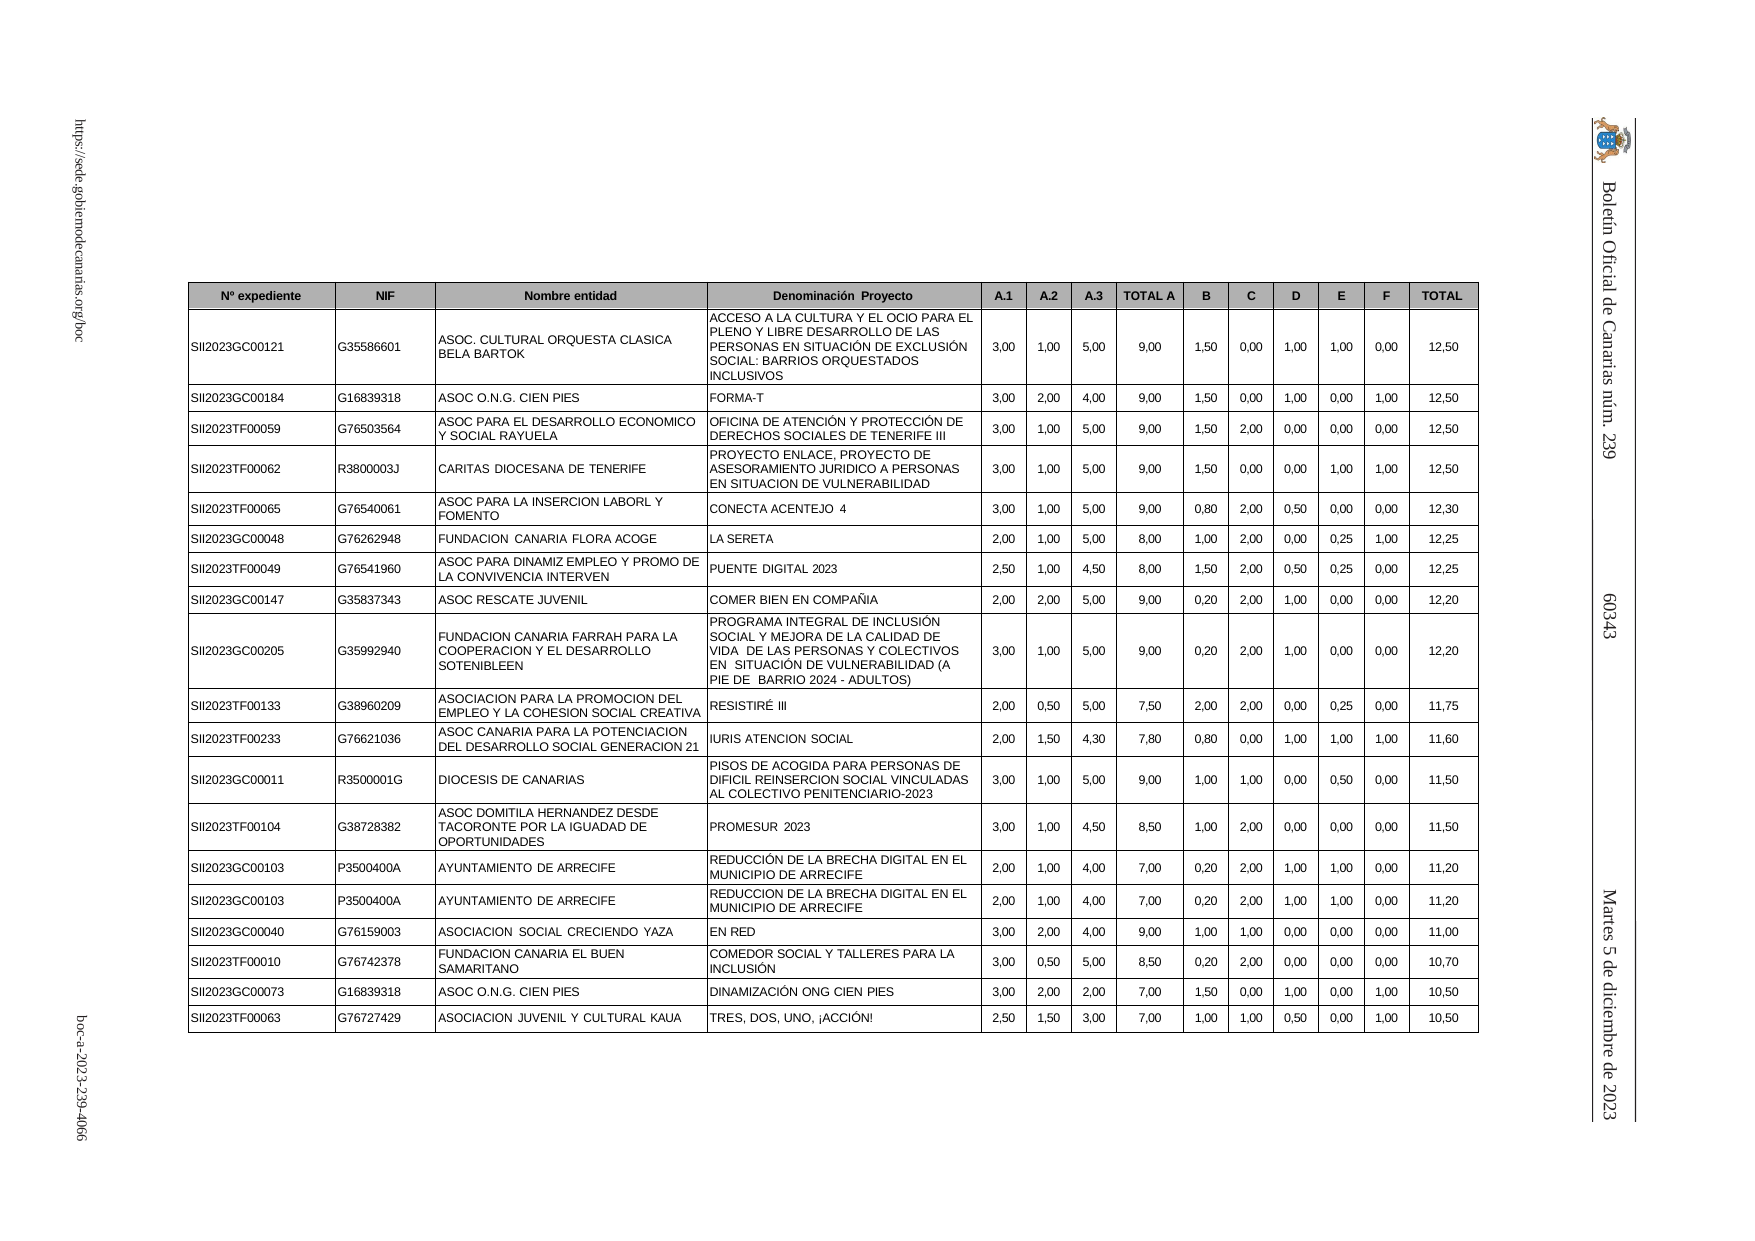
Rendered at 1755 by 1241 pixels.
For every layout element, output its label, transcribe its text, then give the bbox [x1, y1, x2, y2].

table_header F [1365, 283, 1409, 308]
table_cell 5,00 [1072, 614, 1116, 688]
table_cell 2,00 [982, 689, 1026, 722]
table_header A.2 [1027, 283, 1071, 308]
table_cell 7,50 [1117, 689, 1183, 722]
table_cell 0,00 [1365, 919, 1409, 944]
table_cell 10,50 [1410, 1006, 1478, 1031]
table_cell 1,00 [1184, 757, 1228, 803]
table_cell 1,00 [1274, 723, 1318, 756]
table_cell 0,20 [1184, 587, 1228, 613]
table_cell IURIS ATENCION SOCIAL [708, 723, 981, 756]
table_cell 1,00 [1027, 553, 1071, 586]
table_cell COMEDOR SOCIAL Y TALLERES PARA LA INCLUSIÓN [708, 946, 981, 977]
table_cell ASOC. CULTURAL ORQUESTA CLASICA BELA BARTOK [436, 310, 707, 384]
table_cell 0,50 [1027, 946, 1071, 977]
table_cell 1,00 [1027, 446, 1071, 492]
table_cell ASOC PARA LA INSERCION LABORL Y FOMENTO [436, 493, 707, 525]
table_cell DINAMIZACIÓN ONG CIEN PIES [708, 979, 981, 1004]
table_cell 8,00 [1117, 526, 1183, 552]
table_cell P3500400A [336, 851, 435, 884]
table_cell 7,00 [1117, 1006, 1183, 1031]
text boc-a-2023-239-4066 [74, 1016, 91, 1145]
table_cell 0,00 [1319, 493, 1364, 525]
table_cell SII2023GC00147 [189, 587, 335, 613]
table_cell SII2023TF00063 [189, 1006, 335, 1031]
table_cell 9,00 [1117, 493, 1183, 525]
table_header NIF [336, 283, 435, 308]
table_cell 1,00 [1027, 526, 1071, 552]
table_cell 3,00 [982, 757, 1026, 803]
table_cell CARITAS DIOCESANA DE TENERIFE [436, 446, 707, 492]
table_cell 0,00 [1319, 385, 1364, 411]
table_cell ASOC PARA EL DESARROLLO ECONOMICO Y SOCIAL RAYUELA [436, 412, 707, 445]
table_cell 1,00 [1027, 885, 1071, 917]
table_cell 0,00 [1319, 979, 1364, 1004]
table_header TOTAL [1410, 283, 1478, 308]
table_cell FUNDACION CANARIA EL BUEN SAMARITANO [436, 946, 707, 977]
table_cell 11,75 [1410, 689, 1478, 722]
table_cell G76262948 [336, 526, 435, 552]
table_cell 1,00 [1274, 885, 1318, 917]
table_cell SII2023GC00184 [189, 385, 335, 411]
table_cell G76621036 [336, 723, 435, 756]
table_cell AYUNTAMIENTO DE ARRECIFE [436, 885, 707, 917]
table_cell OFICINA DE ATENCIÓN Y PROTECCIÓN DE DERECHOS SOCIALES DE TENERIFE III [708, 412, 981, 445]
table_cell ASOC CANARIA PARA LA POTENCIACION DEL DESARROLLO SOCIAL GENERACION 21 [436, 723, 707, 756]
table_cell 0,00 [1365, 885, 1409, 917]
table_cell 1,00 [1184, 804, 1228, 850]
table_cell 0,50 [1319, 757, 1364, 803]
table_cell 2,00 [1229, 553, 1273, 586]
table_cell 0,00 [1365, 851, 1409, 884]
table_cell TRES, DOS, UNO, ¡ACCIÓN! [708, 1006, 981, 1031]
table_cell 1,50 [1184, 979, 1228, 1004]
table_cell 2,00 [1229, 689, 1273, 722]
table_cell G76727429 [336, 1006, 435, 1031]
table_cell PISOS DE ACOGIDA PARA PERSONAS DE DIFICIL REINSERCION SOCIAL VINCULADAS AL COLECTIVO PENITENCIARIO-2023 [708, 757, 981, 803]
table_cell 0,00 [1274, 919, 1318, 944]
table_cell 7,00 [1117, 851, 1183, 884]
table_cell RESISTIRÉ III [708, 689, 981, 722]
table_cell 1,00 [1027, 614, 1071, 688]
table_cell 3,00 [982, 493, 1026, 525]
table_cell ASOCIACION SOCIAL CRECIENDO YAZA [436, 919, 707, 944]
table_cell LA SERETA [708, 526, 981, 552]
table_cell G35837343 [336, 587, 435, 613]
table_cell 4,50 [1072, 804, 1116, 850]
table_cell 2,00 [1229, 587, 1273, 613]
table_cell COMER BIEN EN COMPAÑIA [708, 587, 981, 613]
table_cell 0,00 [1274, 946, 1318, 977]
table_cell SII2023GC00103 [189, 885, 335, 917]
table_cell 4,50 [1072, 553, 1116, 586]
table_cell G35586601 [336, 310, 435, 384]
table_cell 5,00 [1072, 526, 1116, 552]
text https://sede.gobiernodecanarias.org/boc [72, 119, 89, 352]
table_cell 0,20 [1184, 851, 1228, 884]
table_cell 0,00 [1365, 310, 1409, 384]
table_cell 0,00 [1274, 446, 1318, 492]
table_cell 1,00 [1365, 446, 1409, 492]
table_cell SII2023GC00205 [189, 614, 335, 688]
table_cell 0,00 [1319, 614, 1364, 688]
table_cell 4,00 [1072, 885, 1116, 917]
table_cell 1,00 [1274, 587, 1318, 613]
table_cell 1,00 [1365, 526, 1409, 552]
table_cell 3,00 [982, 412, 1026, 445]
table_cell 10,50 [1410, 979, 1478, 1004]
table_cell 12,20 [1410, 587, 1478, 613]
table_cell AYUNTAMIENTO DE ARRECIFE [436, 851, 707, 884]
table_header Nº expediente [189, 283, 335, 308]
table_cell 2,00 [982, 526, 1026, 552]
table_cell 2,00 [1229, 614, 1273, 688]
table_cell 11,50 [1410, 804, 1478, 850]
table_cell 2,00 [1027, 919, 1071, 944]
table_cell 2,00 [1229, 851, 1273, 884]
table_cell 0,00 [1229, 310, 1273, 384]
table_cell P3500400A [336, 885, 435, 917]
text Boletín Oficial de Canarias núm. 239 [1599, 181, 1621, 462]
table_cell DIOCESIS DE CANARIAS [436, 757, 707, 803]
table_cell ASOCIACION JUVENIL Y CULTURAL KAUA [436, 1006, 707, 1031]
table_cell 1,00 [1274, 385, 1318, 411]
table_cell 2,00 [1229, 804, 1273, 850]
table_cell 8,00 [1117, 553, 1183, 586]
table_cell 1,50 [1027, 723, 1071, 756]
table_cell 0,00 [1365, 553, 1409, 586]
table_cell 12,50 [1410, 446, 1478, 492]
table_cell 1,00 [1365, 1006, 1409, 1031]
table_cell 0,25 [1319, 553, 1364, 586]
table_cell 4,30 [1072, 723, 1116, 756]
table_cell 9,00 [1117, 446, 1183, 492]
table_cell FUNDACION CANARIA FLORA ACOGE [436, 526, 707, 552]
table_cell 1,00 [1274, 310, 1318, 384]
table_cell 3,00 [982, 919, 1026, 944]
table_cell 0,20 [1184, 614, 1228, 688]
table_cell SII2023TF00062 [189, 446, 335, 492]
table_cell R3500001G [336, 757, 435, 803]
table_cell 12,20 [1410, 614, 1478, 688]
table_cell 1,00 [1365, 385, 1409, 411]
table_cell 0,50 [1274, 493, 1318, 525]
table_cell 0,00 [1365, 689, 1409, 722]
table_cell SII2023GC00048 [189, 526, 335, 552]
table_cell 3,00 [982, 979, 1026, 1004]
table_cell 8,50 [1117, 804, 1183, 850]
table_cell ASOC RESCATE JUVENIL [436, 587, 707, 613]
table_cell SII2023TF00049 [189, 553, 335, 586]
table_cell 1,00 [1319, 851, 1364, 884]
table_header D [1274, 283, 1318, 308]
table_cell G35992940 [336, 614, 435, 688]
table_cell 7,00 [1117, 885, 1183, 917]
table_cell SII2023TF00233 [189, 723, 335, 756]
table_cell 0,00 [1274, 412, 1318, 445]
table_cell 0,00 [1365, 412, 1409, 445]
table_cell 1,50 [1027, 1006, 1071, 1031]
table_cell 4,00 [1072, 919, 1116, 944]
table_cell FUNDACION CANARIA FARRAH PARA LA COOPERACION Y EL DESARROLLO SOTENIBLEEN [436, 614, 707, 688]
table_cell 0,00 [1365, 757, 1409, 803]
table_cell 1,00 [1027, 851, 1071, 884]
table_cell 11,50 [1410, 757, 1478, 803]
table_cell 1,00 [1274, 614, 1318, 688]
table_cell 1,00 [1319, 885, 1364, 917]
table_cell 1,00 [1229, 1006, 1273, 1031]
table_cell 5,00 [1072, 310, 1116, 384]
table_cell 9,00 [1117, 614, 1183, 688]
table_cell 2,00 [982, 723, 1026, 756]
table_cell REDUCCIÓN DE LA BRECHA DIGITAL EN EL MUNICIPIO DE ARRECIFE [708, 851, 981, 884]
table_cell 0,00 [1365, 587, 1409, 613]
table_cell 0,00 [1319, 412, 1364, 445]
table_cell 9,00 [1117, 587, 1183, 613]
table_cell 10,70 [1410, 946, 1478, 977]
text 60343 [1600, 593, 1621, 642]
table_cell 1,00 [1027, 310, 1071, 384]
table_cell G76541960 [336, 553, 435, 586]
table_cell PROMESUR 2023 [708, 804, 981, 850]
table_cell G76159003 [336, 919, 435, 944]
table_cell 1,00 [1184, 919, 1228, 944]
table_header TOTAL A [1117, 283, 1183, 308]
table_cell 3,00 [982, 446, 1026, 492]
table_cell 9,00 [1117, 919, 1183, 944]
table_cell 0,00 [1365, 946, 1409, 977]
table_cell 0,00 [1319, 1006, 1364, 1031]
table_cell 3,00 [982, 310, 1026, 384]
table_cell 1,00 [1319, 723, 1364, 756]
table_cell 0,25 [1319, 689, 1364, 722]
table_cell R3800003J [336, 446, 435, 492]
table_cell 8,50 [1117, 946, 1183, 977]
table_cell 7,80 [1117, 723, 1183, 756]
table_cell FORMA-T [708, 385, 981, 411]
table_cell ASOC PARA DINAMIZ EMPLEO Y PROMO DE LA CONVIVENCIA INTERVEN [436, 553, 707, 586]
table_cell SII2023GC00121 [189, 310, 335, 384]
table_header E [1319, 283, 1364, 308]
table_cell 2,00 [982, 851, 1026, 884]
table_cell 1,50 [1184, 385, 1228, 411]
table_cell 0,00 [1319, 587, 1364, 613]
table_cell 1,00 [1027, 493, 1071, 525]
table_cell 0,20 [1184, 946, 1228, 977]
table_cell 2,00 [1027, 385, 1071, 411]
table_cell 1,00 [1365, 723, 1409, 756]
table_cell G16839318 [336, 385, 435, 411]
table_cell 2,00 [982, 885, 1026, 917]
table_cell EN RED [708, 919, 981, 944]
table_cell 0,00 [1229, 385, 1273, 411]
table_cell ACCESO A LA CULTURA Y EL OCIO PARA EL PLENO Y LIBRE DESARROLLO DE LAS PERSONAS EN SITUACIÓN DE EXCLUSIÓN SOCIAL: BARRIOS ORQUESTADOS INCLUSIVOS [708, 310, 981, 384]
table_cell 12,50 [1410, 385, 1478, 411]
table_cell 11,20 [1410, 851, 1478, 884]
table_cell SII2023GC00040 [189, 919, 335, 944]
table_cell 5,00 [1072, 689, 1116, 722]
table_cell 1,50 [1184, 310, 1228, 384]
table_cell SII2023TF00010 [189, 946, 335, 977]
table_cell G76742378 [336, 946, 435, 977]
table_cell SII2023TF00065 [189, 493, 335, 525]
table_cell 12,50 [1410, 412, 1478, 445]
table_cell 1,00 [1184, 1006, 1228, 1031]
table_cell 1,00 [1027, 804, 1071, 850]
table_cell SII2023TF00059 [189, 412, 335, 445]
table_cell 0,00 [1274, 526, 1318, 552]
table_cell 2,00 [1027, 979, 1071, 1004]
table_cell 5,00 [1072, 757, 1116, 803]
table_cell SII2023GC00103 [189, 851, 335, 884]
table_cell 0,00 [1229, 723, 1273, 756]
table_cell ASOC DOMITILA HERNANDEZ DESDE TACORONTE POR LA IGUADAD DE OPORTUNIDADES [436, 804, 707, 850]
table_cell REDUCCION DE LA BRECHA DIGITAL EN EL MUNICIPIO DE ARRECIFE [708, 885, 981, 917]
table_cell 1,00 [1229, 919, 1273, 944]
table_cell 3,00 [982, 385, 1026, 411]
table_cell 0,80 [1184, 723, 1228, 756]
table_header Denominación Proyecto [708, 283, 981, 308]
table_header A.3 [1072, 283, 1116, 308]
table_cell 0,25 [1319, 526, 1364, 552]
table_cell PROYECTO ENLACE, PROYECTO DE ASESORAMIENTO JURIDICO A PERSONAS EN SITUACION DE VULNERABILIDAD [708, 446, 981, 492]
table_cell G76540061 [336, 493, 435, 525]
table_cell 2,50 [982, 1006, 1026, 1031]
table_cell 2,00 [1229, 412, 1273, 445]
table_cell 5,00 [1072, 587, 1116, 613]
table_cell CONECTA ACENTEJO 4 [708, 493, 981, 525]
table_cell 4,00 [1072, 385, 1116, 411]
table_cell 2,00 [1229, 946, 1273, 977]
table_cell 1,00 [1319, 310, 1364, 384]
table_cell 3,00 [982, 946, 1026, 977]
table_cell 0,50 [1274, 1006, 1318, 1031]
table_cell 1,50 [1184, 412, 1228, 445]
table_cell 1,50 [1184, 446, 1228, 492]
table_cell 0,00 [1319, 919, 1364, 944]
table_cell ASOCIACION PARA LA PROMOCION DEL EMPLEO Y LA COHESION SOCIAL CREATIVA [436, 689, 707, 722]
table_cell 2,00 [1229, 885, 1273, 917]
table_cell 12,30 [1410, 493, 1478, 525]
table_cell 1,00 [1027, 757, 1071, 803]
table_cell 1,50 [1184, 553, 1228, 586]
table_cell 0,80 [1184, 493, 1228, 525]
table_cell SII2023GC00011 [189, 757, 335, 803]
table_cell 9,00 [1117, 385, 1183, 411]
table_cell 0,00 [1319, 804, 1364, 850]
table_cell 1,00 [1274, 979, 1318, 1004]
table_cell 2,00 [1229, 493, 1273, 525]
table_cell 0,00 [1365, 614, 1409, 688]
table_cell 5,00 [1072, 946, 1116, 977]
table_cell 0,00 [1319, 946, 1364, 977]
table_header Nombre entidad [436, 283, 707, 308]
table_cell 3,00 [982, 614, 1026, 688]
table_cell 1,00 [1319, 446, 1364, 492]
table_cell PUENTE DIGITAL 2023 [708, 553, 981, 586]
table_cell 1,00 [1229, 757, 1273, 803]
table_cell 7,00 [1117, 979, 1183, 1004]
table_cell 4,00 [1072, 851, 1116, 884]
table_cell SII2023GC00073 [189, 979, 335, 1004]
table_cell SII2023TF00104 [189, 804, 335, 850]
text Martes 5 de diciembre de 2023 [1600, 889, 1621, 1124]
table_cell 0,00 [1365, 493, 1409, 525]
table_cell 2,00 [1229, 526, 1273, 552]
table_cell 9,00 [1117, 757, 1183, 803]
table_cell 0,00 [1229, 446, 1273, 492]
table_cell 0,00 [1365, 804, 1409, 850]
table_cell 1,00 [1184, 526, 1228, 552]
table_cell 5,00 [1072, 412, 1116, 445]
table_cell 0,50 [1027, 689, 1071, 722]
table_cell G38960209 [336, 689, 435, 722]
table_cell ASOC O.N.G. CIEN PIES [436, 385, 707, 411]
table_cell 2,00 [982, 587, 1026, 613]
table_cell 3,00 [1072, 1006, 1116, 1031]
table_cell 11,00 [1410, 919, 1478, 944]
table_cell 2,00 [1072, 979, 1116, 1004]
table_cell 2,00 [1184, 689, 1228, 722]
table_cell 12,50 [1410, 310, 1478, 384]
table_cell 2,50 [982, 553, 1026, 586]
table_cell 5,00 [1072, 446, 1116, 492]
table_cell 2,00 [1027, 587, 1071, 613]
table_cell 1,00 [1274, 851, 1318, 884]
table_cell SII2023TF00133 [189, 689, 335, 722]
table_cell 9,00 [1117, 310, 1183, 384]
table_cell 5,00 [1072, 493, 1116, 525]
table_cell G38728382 [336, 804, 435, 850]
table_cell G16839318 [336, 979, 435, 1004]
table_header B [1184, 283, 1228, 308]
table_cell 12,25 [1410, 526, 1478, 552]
table_header A.1 [982, 283, 1026, 308]
table_cell G76503564 [336, 412, 435, 445]
table_cell 3,00 [982, 804, 1026, 850]
table_cell PROGRAMA INTEGRAL DE INCLUSIÓN SOCIAL Y MEJORA DE LA CALIDAD DE VIDA DE LAS PERSONAS Y COLECTIVOS EN SITUACIÓN DE VULNERABILIDAD (A PIE DE BARRIO 2024 - ADULTOS) [708, 614, 981, 688]
table_cell 12,25 [1410, 553, 1478, 586]
table_cell 11,20 [1410, 885, 1478, 917]
table_cell 0,00 [1274, 757, 1318, 803]
table_cell 11,60 [1410, 723, 1478, 756]
table_cell 9,00 [1117, 412, 1183, 445]
table_cell 1,00 [1365, 979, 1409, 1004]
table_header C [1229, 283, 1273, 308]
table_cell 0,00 [1229, 979, 1273, 1004]
table_cell 1,00 [1027, 412, 1071, 445]
table_cell ASOC O.N.G. CIEN PIES [436, 979, 707, 1004]
table_cell 0,50 [1274, 553, 1318, 586]
table_cell 0,20 [1184, 885, 1228, 917]
table_cell 0,00 [1274, 689, 1318, 722]
table_cell 0,00 [1274, 804, 1318, 850]
